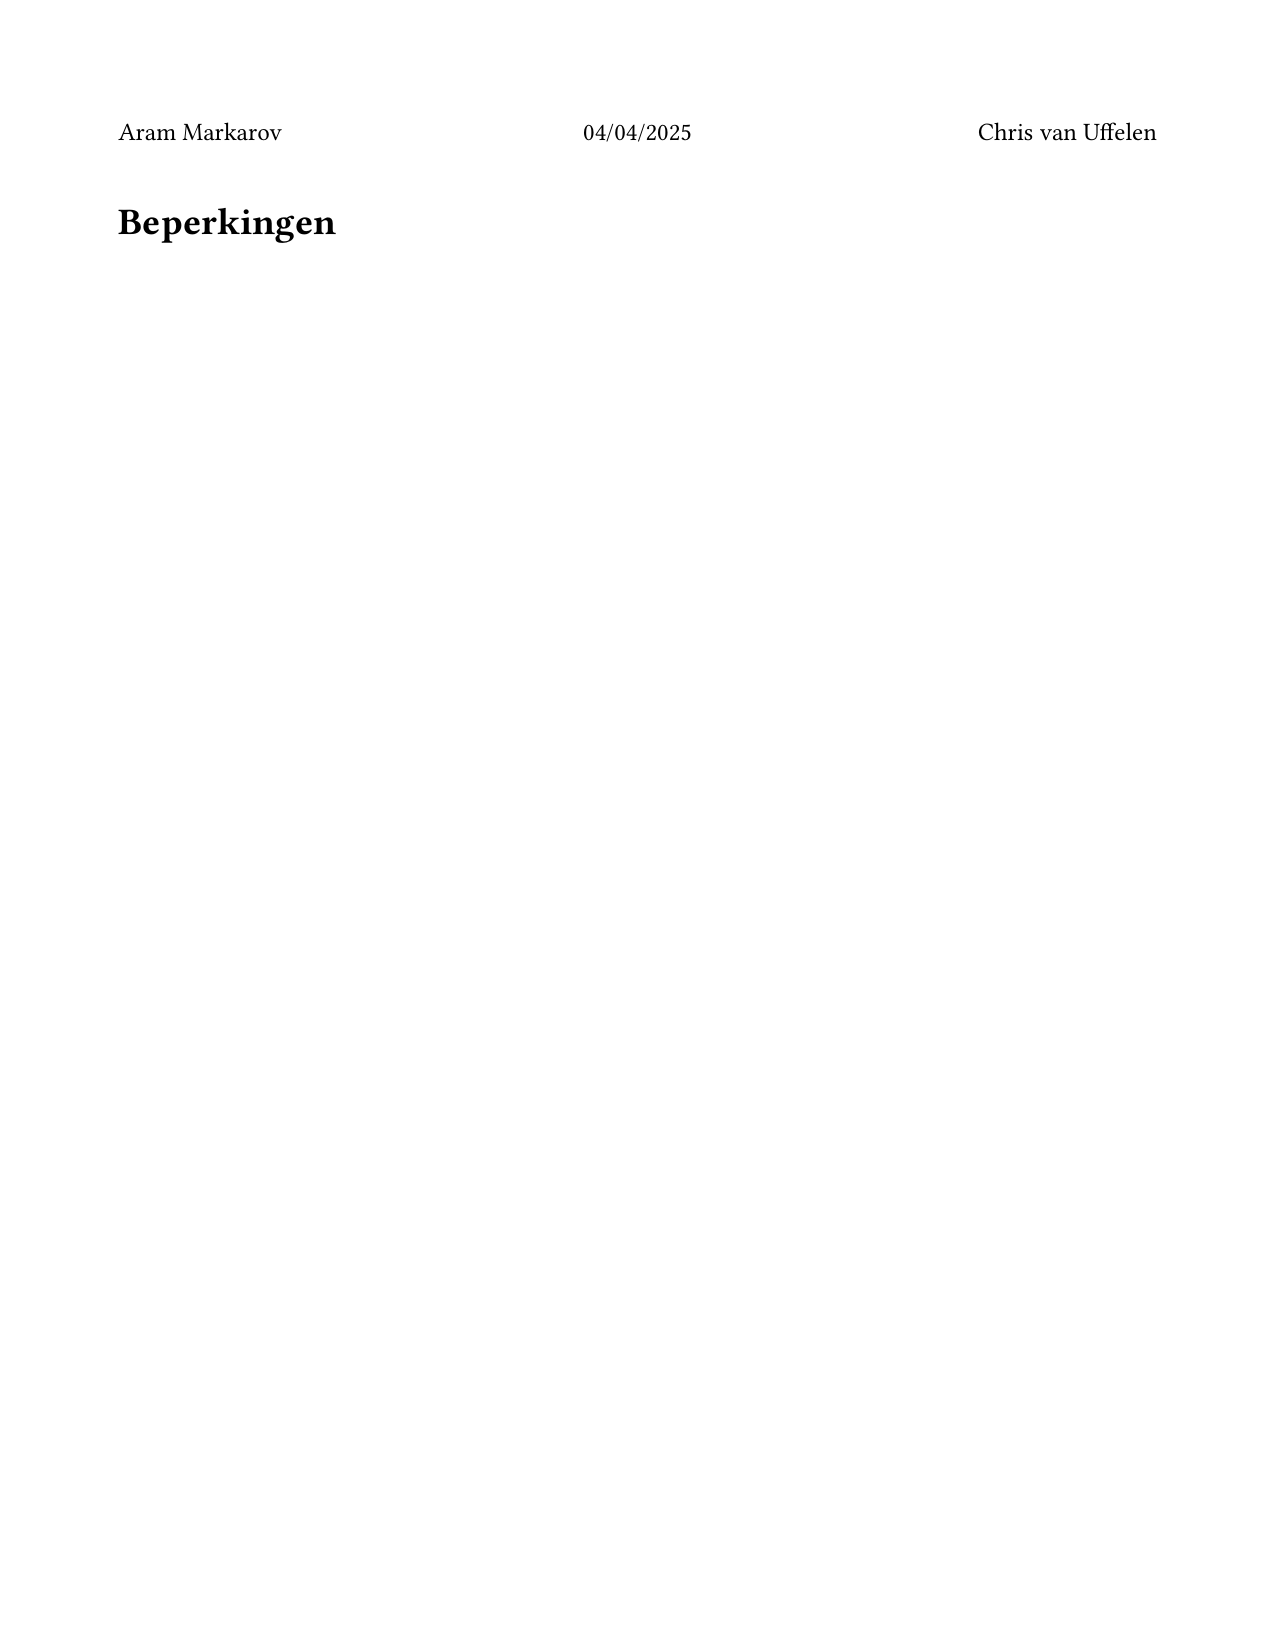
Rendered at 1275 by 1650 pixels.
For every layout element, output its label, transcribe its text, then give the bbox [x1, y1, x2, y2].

subtitle Beperkingen [118, 201, 1157, 244]
